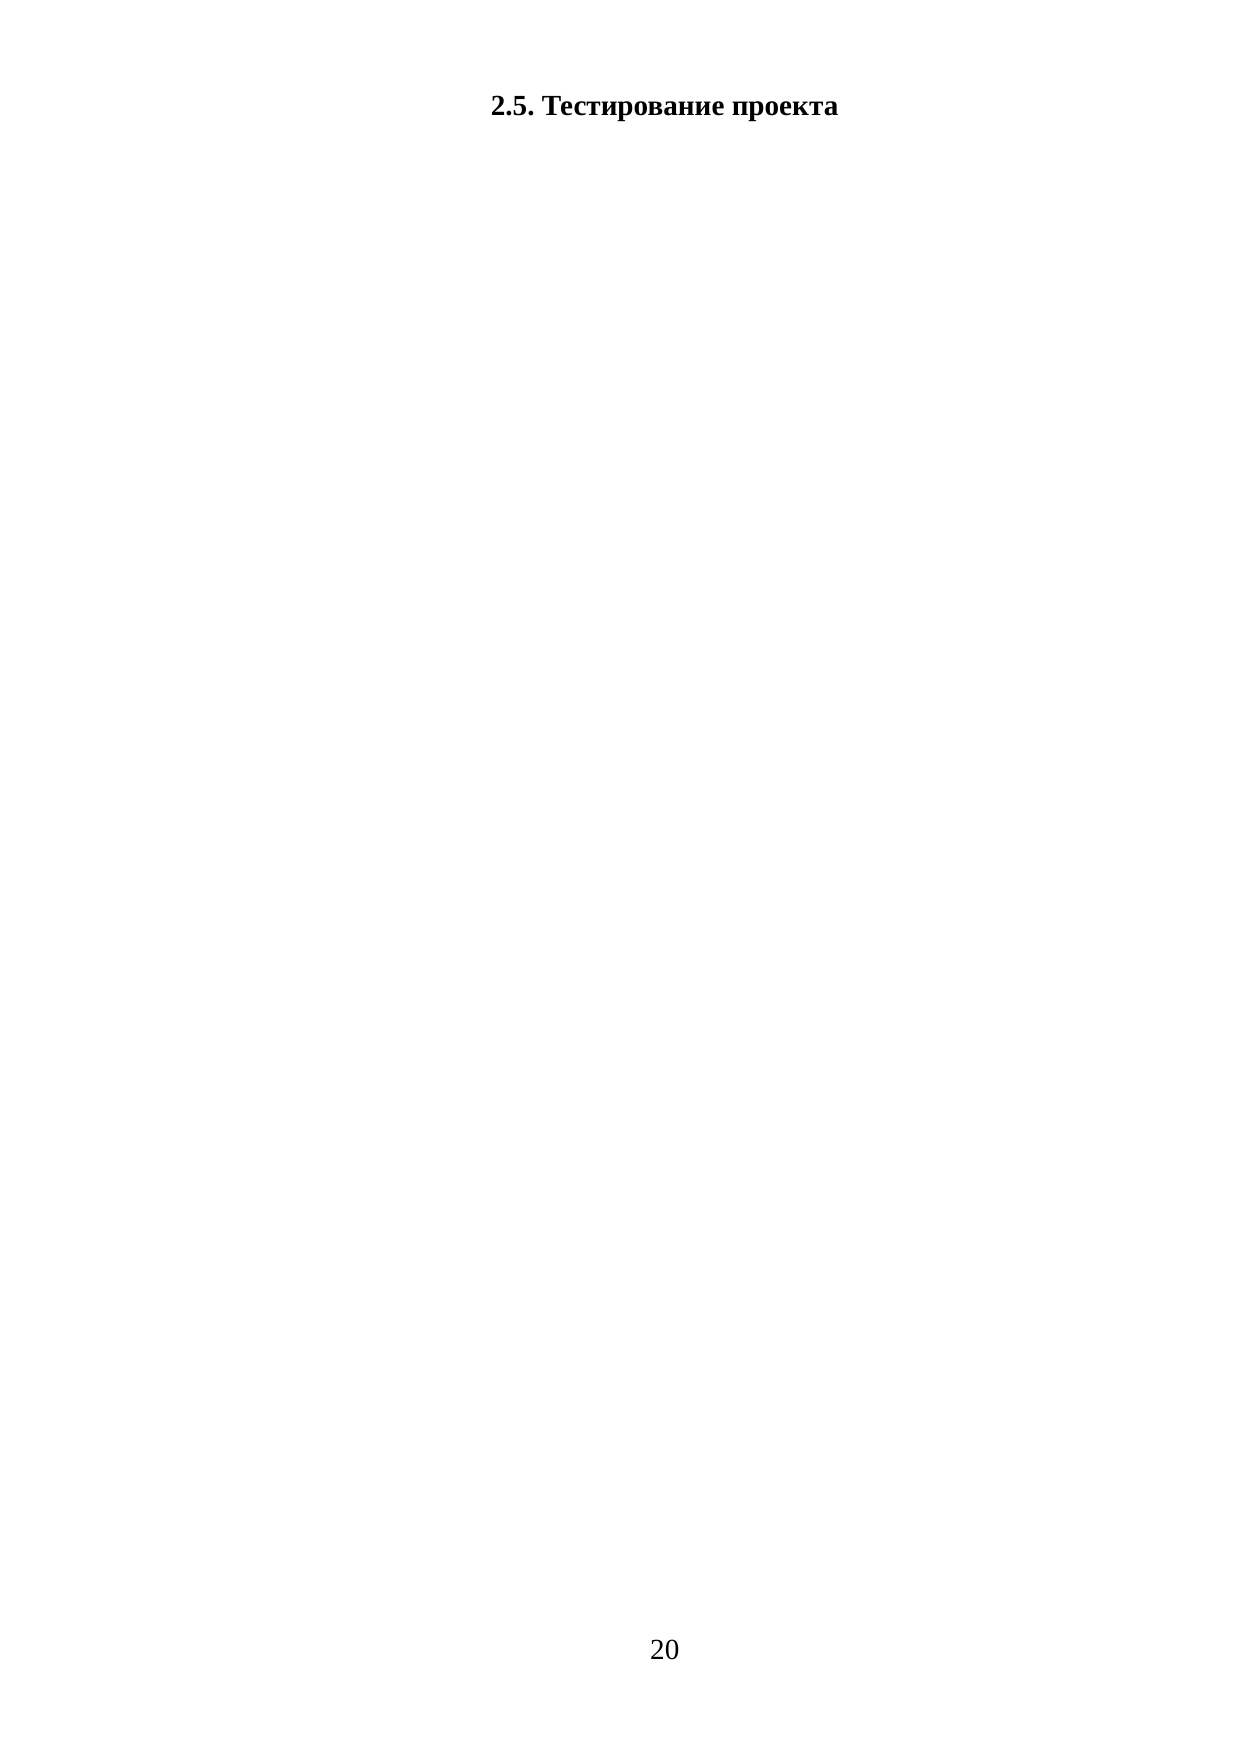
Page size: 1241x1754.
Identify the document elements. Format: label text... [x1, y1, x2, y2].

subtitle 2.5. Тестирование проекта [177, 88, 1152, 122]
